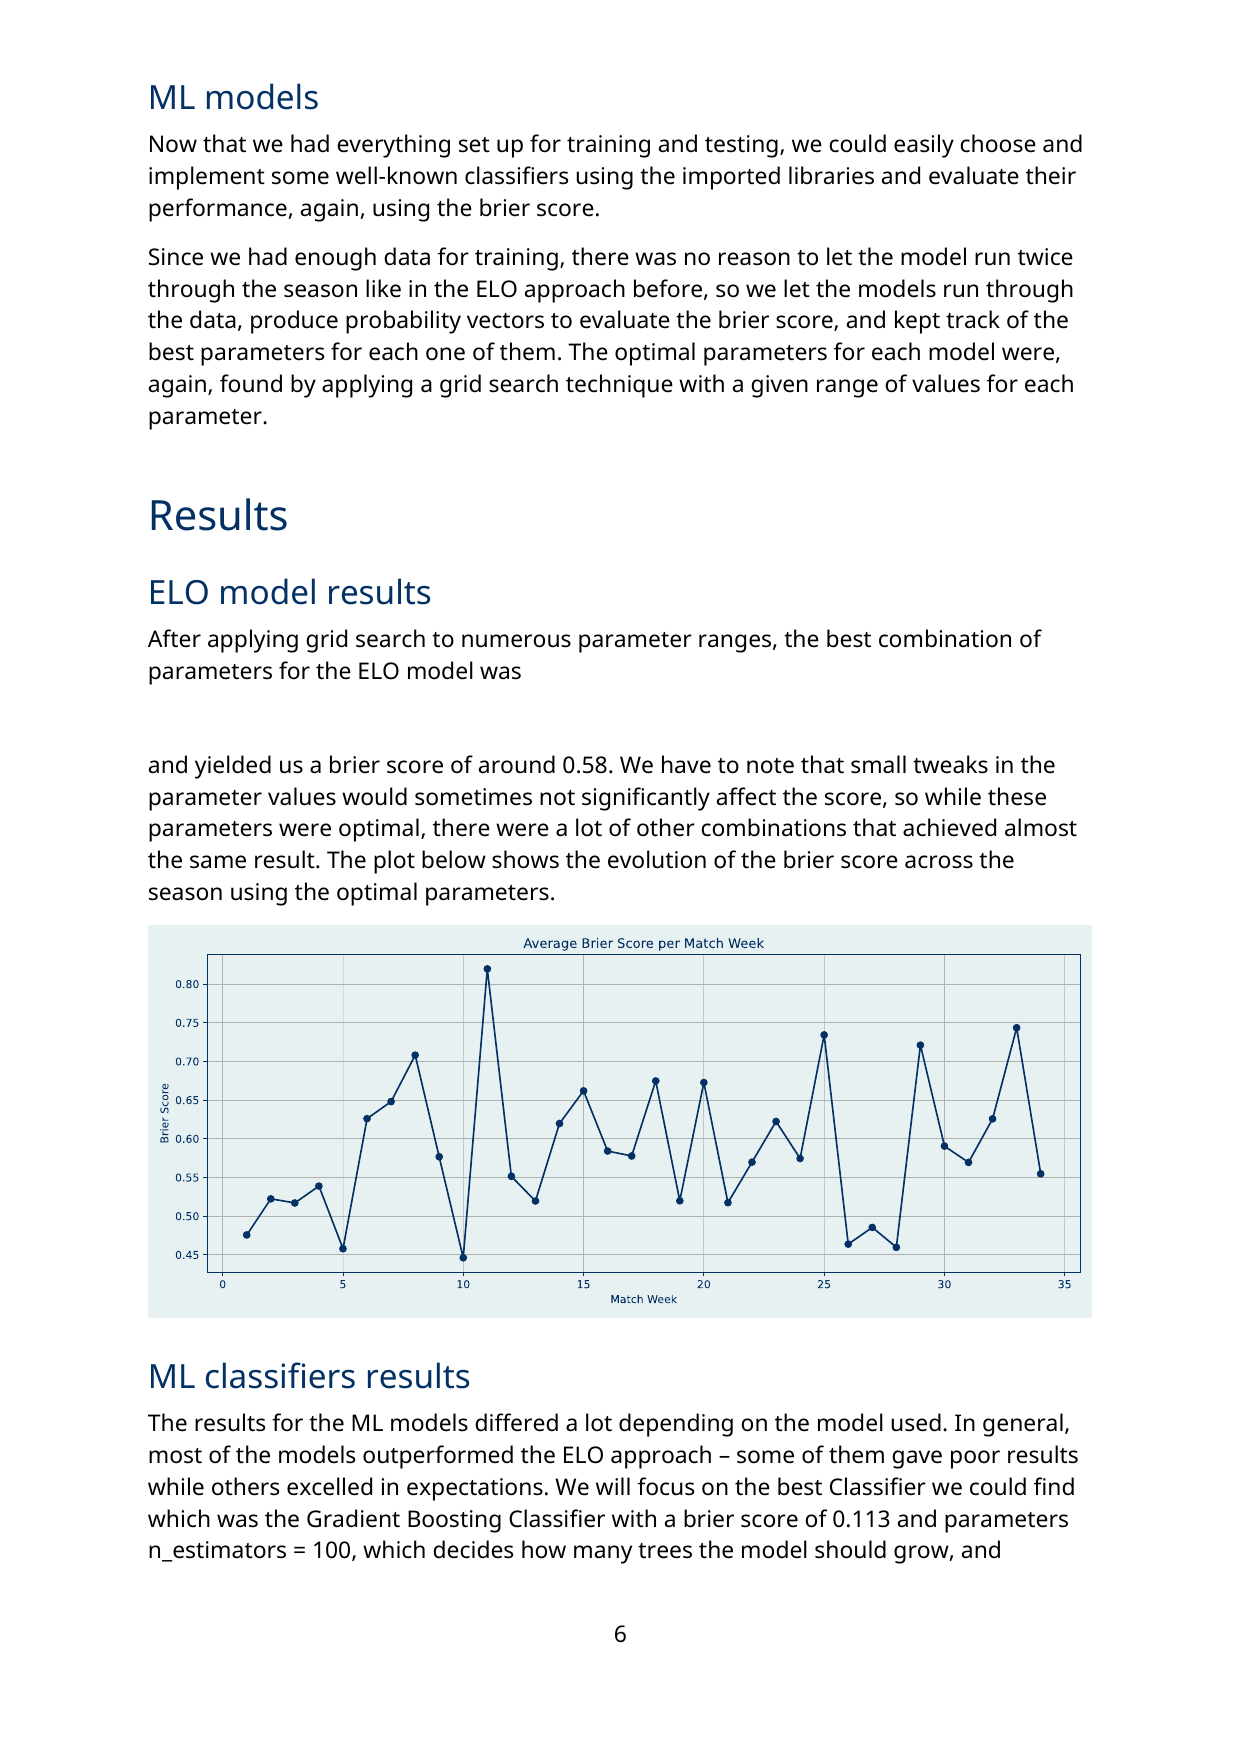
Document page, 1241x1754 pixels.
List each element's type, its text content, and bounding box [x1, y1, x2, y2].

text After applying grid search to numerous parameter ranges, the best combination of parameters for the ELO model was [148, 623, 1093, 687]
subtitle ML classifiers results [148, 1352, 1093, 1398]
text The results for the ML models differed a lot depending on the model used. In general, most of the models outperformed the ELO approach – some of them gave poor results while others excelled in expectations. We will focus on the best Classifier we could find which was the Gradient Boosting Classifier with a brier score of 0.113 and parameters n_estimators = 100, which decides how many trees the model should grow, and [148, 1407, 1093, 1566]
text Since we had enough data for training, there was no reason to let the model run twice through the season like in the ELO approach before, so we let the models run through the data, produce probability vectors to evaluate the brier score, and kept track of the best parameters for each one of them. The optimal parameters for each model were, again, found by applying a grid search technique with a given range of values for each parameter. [148, 241, 1093, 431]
subtitle Results [148, 486, 1093, 543]
subtitle ELO model results [148, 569, 1093, 614]
subtitle ML models [148, 74, 1093, 119]
text and yielded us a brier score of around 0.58. We have to note that small tweaks in the parameter values would sometimes not significantly affect the score, so while these parameters were optimal, there were a lot of other combinations that achieved almost the same result. The plot below shows the evolution of the brier score across the season using the optimal parameters. [148, 749, 1093, 907]
text Now that we had everything set up for training and testing, we could easily choose and implement some well-known classifiers using the imported libraries and evaluate their performance, again, using the brier score. [148, 128, 1093, 223]
